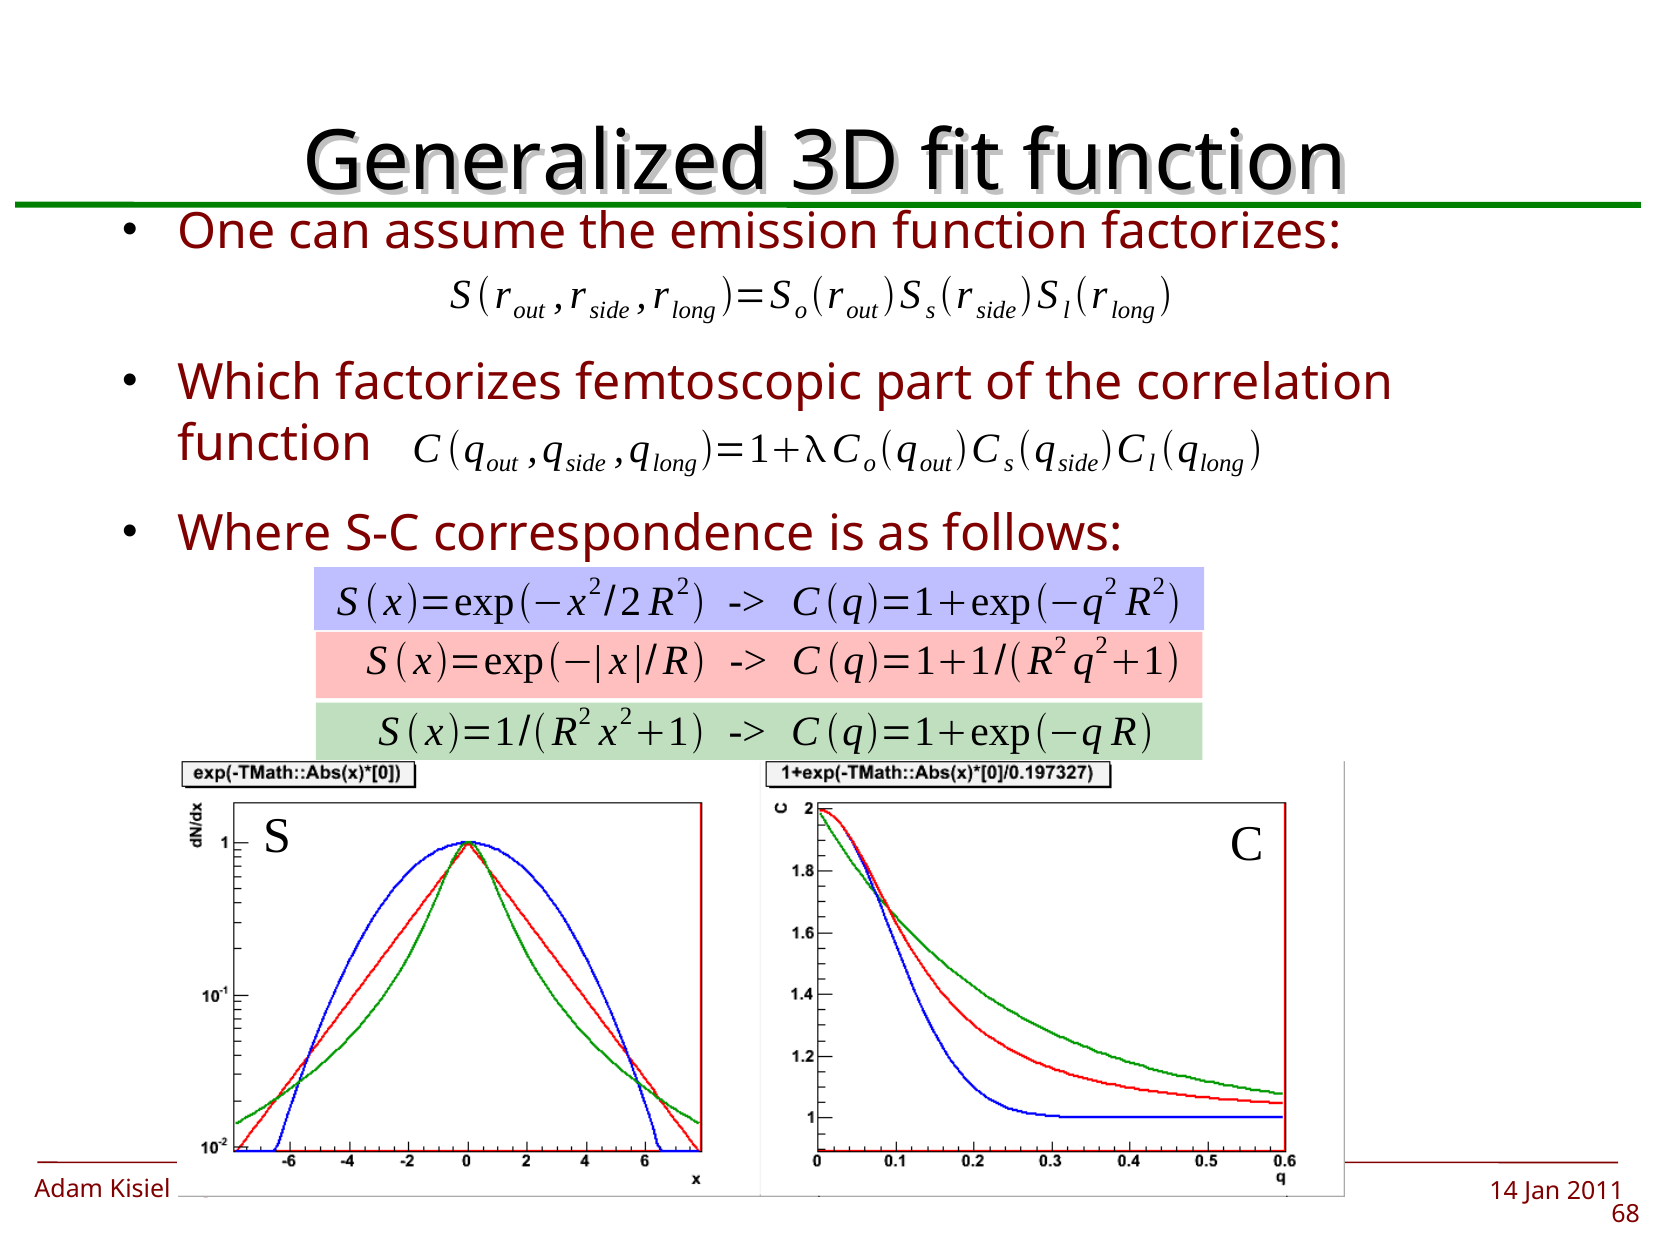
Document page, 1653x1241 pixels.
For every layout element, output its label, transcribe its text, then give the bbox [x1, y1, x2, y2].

chart [370, 702, 1160, 756]
chart [406, 425, 1268, 478]
chart [358, 631, 1186, 685]
list One can assume the emission function factorizes: Which factorizes femtoscopic part of the correlation function Where S-C correspondence is as follows: [121, 198, 1533, 1111]
picture [177, 760, 1345, 1197]
text_box S [248, 800, 306, 871]
title Generalized 3D fit function [119, 60, 1531, 253]
chart [328, 572, 1187, 626]
chart [441, 271, 1179, 324]
text_box C [1215, 807, 1279, 879]
